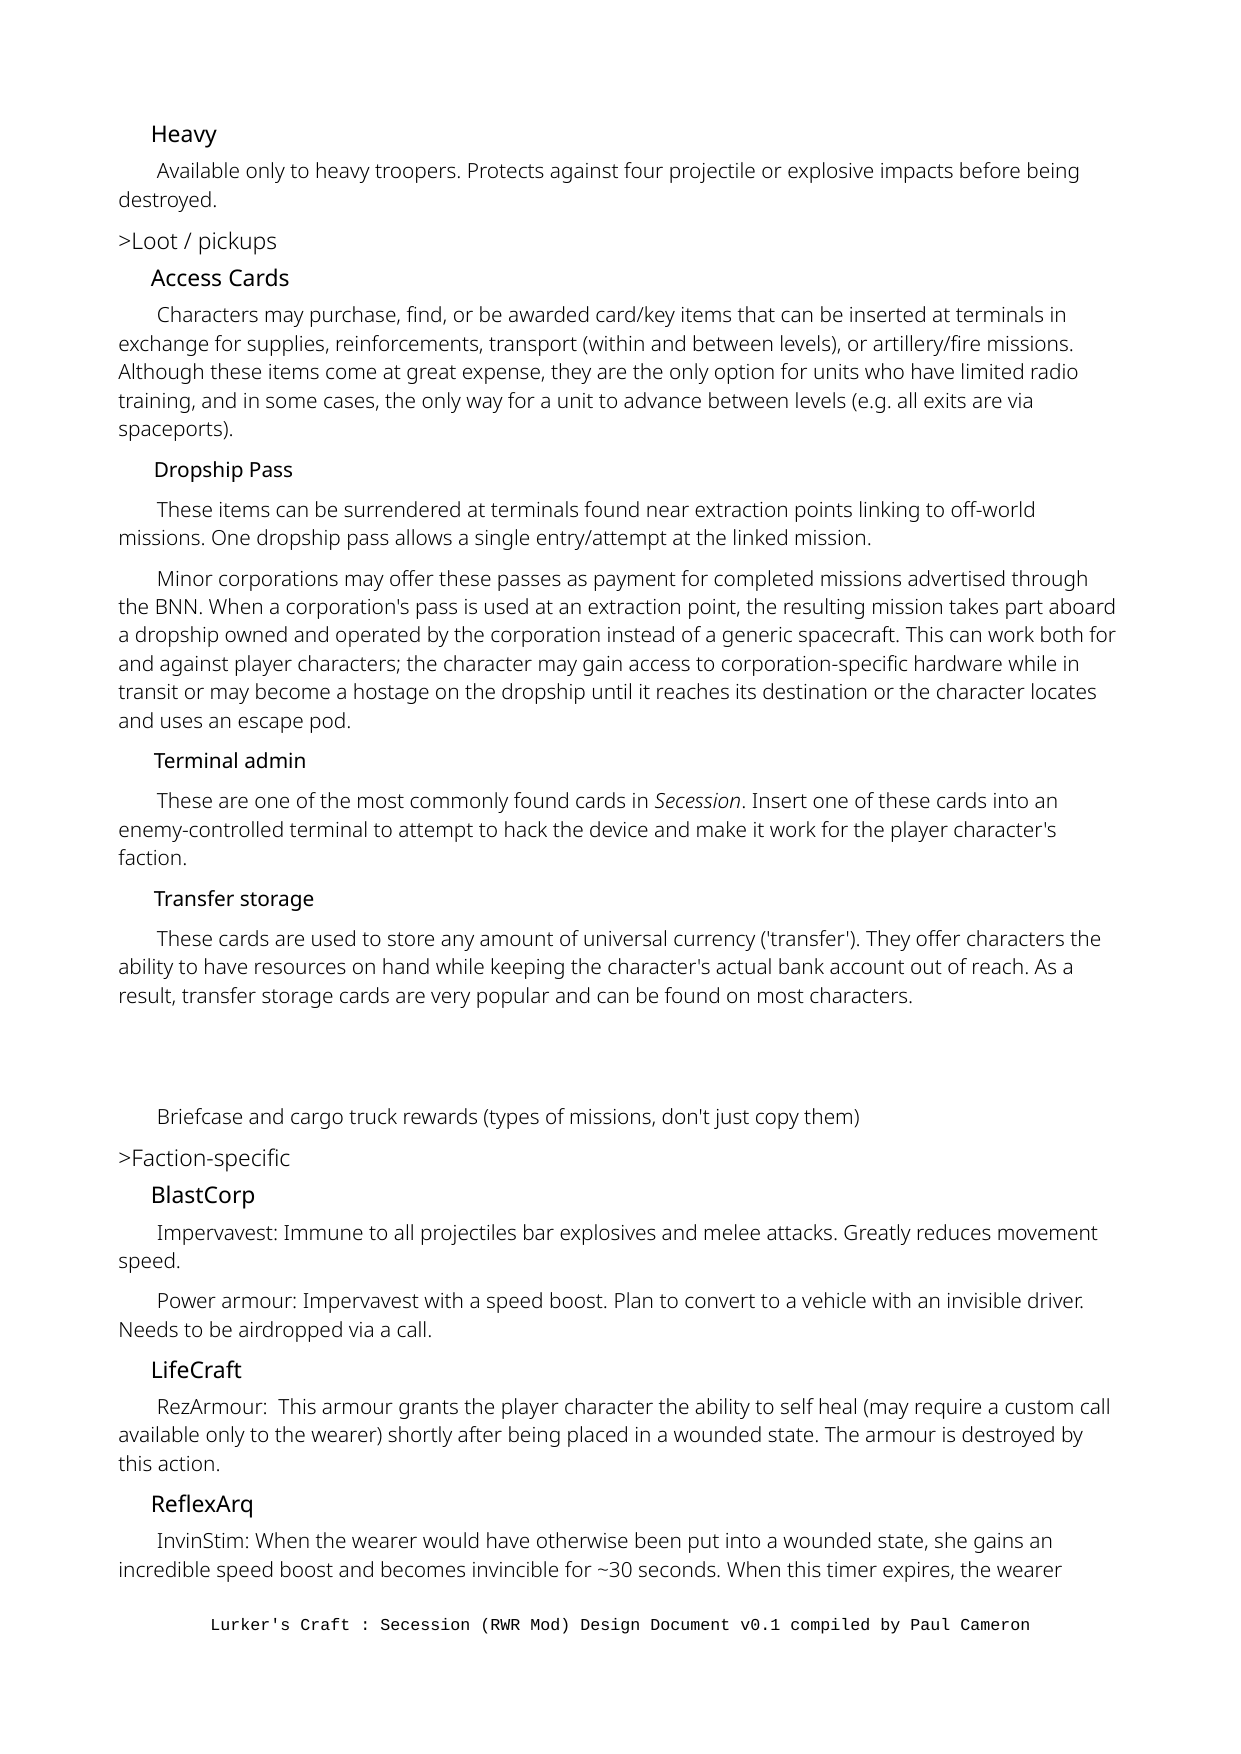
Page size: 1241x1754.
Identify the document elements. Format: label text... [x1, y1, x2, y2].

text These items can be surrendered at terminals found near extraction points linking to off-world missions. One dropship pass allows a single entry/attempt at the linked mission. [118, 495, 1122, 552]
subtitle >Loot / pickups [118, 225, 1122, 256]
subtitle LifeCraft [142, 1354, 1122, 1385]
subtitle Terminal admin [153, 746, 1122, 775]
text Minor corporations may offer these passes as payment for completed missions advertised through the BNN. When a corporation's pass is used at an extraction point, the resulting mission takes part aboard a dropship owned and operated by the corporation instead of a generic spacecraft. This can work both for and against player characters; the character may gain access to corporation-specific hardware while in transit or may become a hostage on the dropship until it reaches its destination or the character locates and uses an escape pod. [118, 564, 1122, 734]
subtitle Dropship Pass [153, 455, 1122, 483]
text InvinStim: When the wearer would have otherwise been put into a wounded state, she gains an incredible speed boost and becomes invincible for ~30 seconds. When this timer expires, the wearer [118, 1526, 1122, 1583]
text These are one of the most commonly found cards in Secession. Insert one of these cards into an enemy-controlled terminal to attempt to hack the device and make it work for the player character's faction. [118, 787, 1122, 872]
subtitle BlastCorp [142, 1179, 1122, 1211]
text Characters may purchase, find, or be awarded card/key items that can be inserted at terminals in exchange for supplies, reinforcements, transport (within and between levels), or artillery/fire missions. Although these items come at great expense, they are the only option for units who have limited radio training, and in some cases, the only way for a unit to advance between levels (e.g. all exits are via spaceports). [118, 301, 1122, 443]
text Power armour: Impervavest with a speed boost. Plan to convert to a vehicle with an invisible driver. Needs to be airdropped via a call. [118, 1286, 1122, 1343]
subtitle Access Cards [142, 262, 1122, 293]
subtitle Transfer storage [153, 884, 1122, 912]
text Impervavest: Immune to all projectiles bar explosives and melee attacks. Greatly reduces movement speed. [118, 1218, 1122, 1274]
text RezArmour: This armour grants the player character the ability to self heal (may require a custom call available only to the wearer) shortly after being placed in a wounded state. The armour is destroyed by this action. [118, 1392, 1122, 1477]
subtitle Heavy [142, 118, 1122, 149]
text Briefcase and cargo truck rewards (types of missions, don't just copy them) [118, 1102, 1122, 1130]
text Available only to heavy troopers. Protects against four projectile or explosive impacts before being destroyed. [118, 156, 1122, 213]
subtitle >Faction-specific [118, 1142, 1122, 1173]
text These cards are used to store any amount of universal currency ('transfer'). They offer characters the ability to have resources on hand while keeping the character's actual bank account out of reach. As a result, transfer storage cards are very popular and can be found on most characters. [118, 924, 1122, 1009]
subtitle ReflexArq [142, 1488, 1122, 1519]
